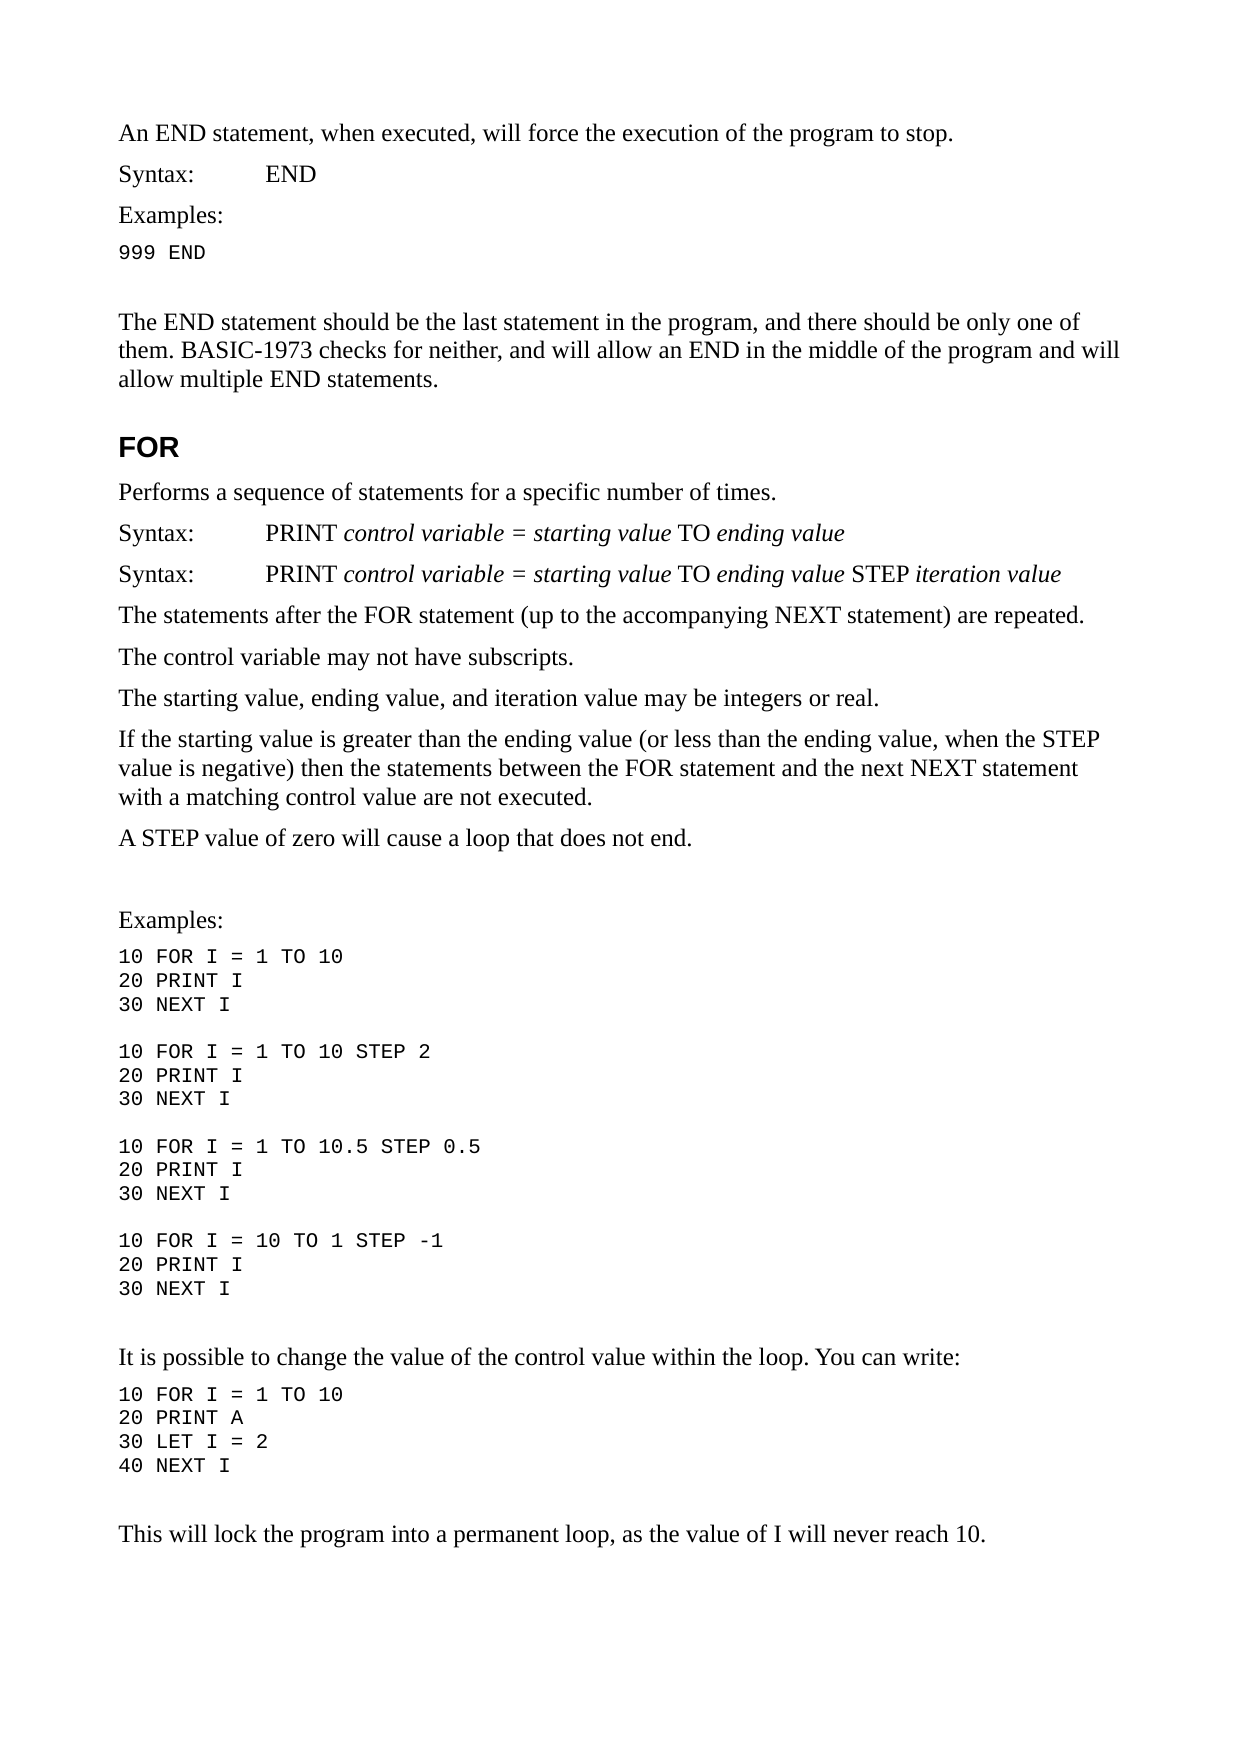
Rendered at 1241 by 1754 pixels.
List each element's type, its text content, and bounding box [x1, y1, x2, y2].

text The END statement should be the last statement in the program, and there should be only one of them. BASIC-1973 checks for neither, and will allow an END in the middle of the program and will allow multiple END statements. [118, 307, 1122, 393]
text 10 FOR I = 1 TO 10 [118, 947, 1122, 970]
text 20 PRINT I [118, 970, 1122, 994]
text If the starting value is greater than the ending value (or less than the ending value, when the STEP value is negative) then the statements between the FOR statement and the next NEXT statement with a matching control value are not executed. [118, 724, 1122, 810]
text The starting value, ending value, and iteration value may be integers or real. [118, 683, 1122, 712]
text 40 NEXT I [118, 1455, 1122, 1478]
text Syntax: PRINT control variable = starting value TO ending value [118, 518, 1122, 547]
text 10 FOR I = 1 TO 10.5 STEP 0.5 [118, 1136, 1122, 1159]
text 999 END [118, 242, 1122, 266]
text Syntax: END [118, 159, 1122, 188]
text 30 NEXT I [118, 994, 1122, 1017]
text 10 FOR I = 10 TO 1 STEP -1 [118, 1230, 1122, 1254]
text 30 NEXT I [118, 1278, 1122, 1301]
text 30 LET I = 2 [118, 1431, 1122, 1455]
text This will lock the program into a permanent loop, as the value of I will never reach 10. [118, 1519, 1122, 1548]
text 10 FOR I = 1 TO 10 [118, 1384, 1122, 1407]
text An END statement, when executed, will force the execution of the program to stop. [118, 118, 1122, 147]
text Performs a sequence of statements for a specific number of times. [118, 477, 1122, 505]
text The control variable may not have subscripts. [118, 642, 1122, 670]
text Examples: [118, 905, 1122, 934]
text 10 FOR I = 1 TO 10 STEP 2 [118, 1041, 1122, 1065]
subtitle FOR [118, 431, 1122, 464]
text Syntax: PRINT control variable = starting value TO ending value STEP iteration value [118, 559, 1122, 588]
text Examples: [118, 201, 1122, 229]
text 30 NEXT I [118, 1183, 1122, 1207]
text 20 PRINT I [118, 1159, 1122, 1183]
text 20 PRINT A [118, 1407, 1122, 1431]
text A STEP value of zero will cause a loop that does not end. [118, 823, 1122, 852]
text It is possible to change the value of the control value within the loop. You can write: [118, 1342, 1122, 1371]
text The statements after the FOR statement (up to the accompanying NEXT statement) are repeated. [118, 600, 1122, 629]
text 20 PRINT I [118, 1065, 1122, 1088]
text 30 NEXT I [118, 1088, 1122, 1112]
text 20 PRINT I [118, 1254, 1122, 1278]
